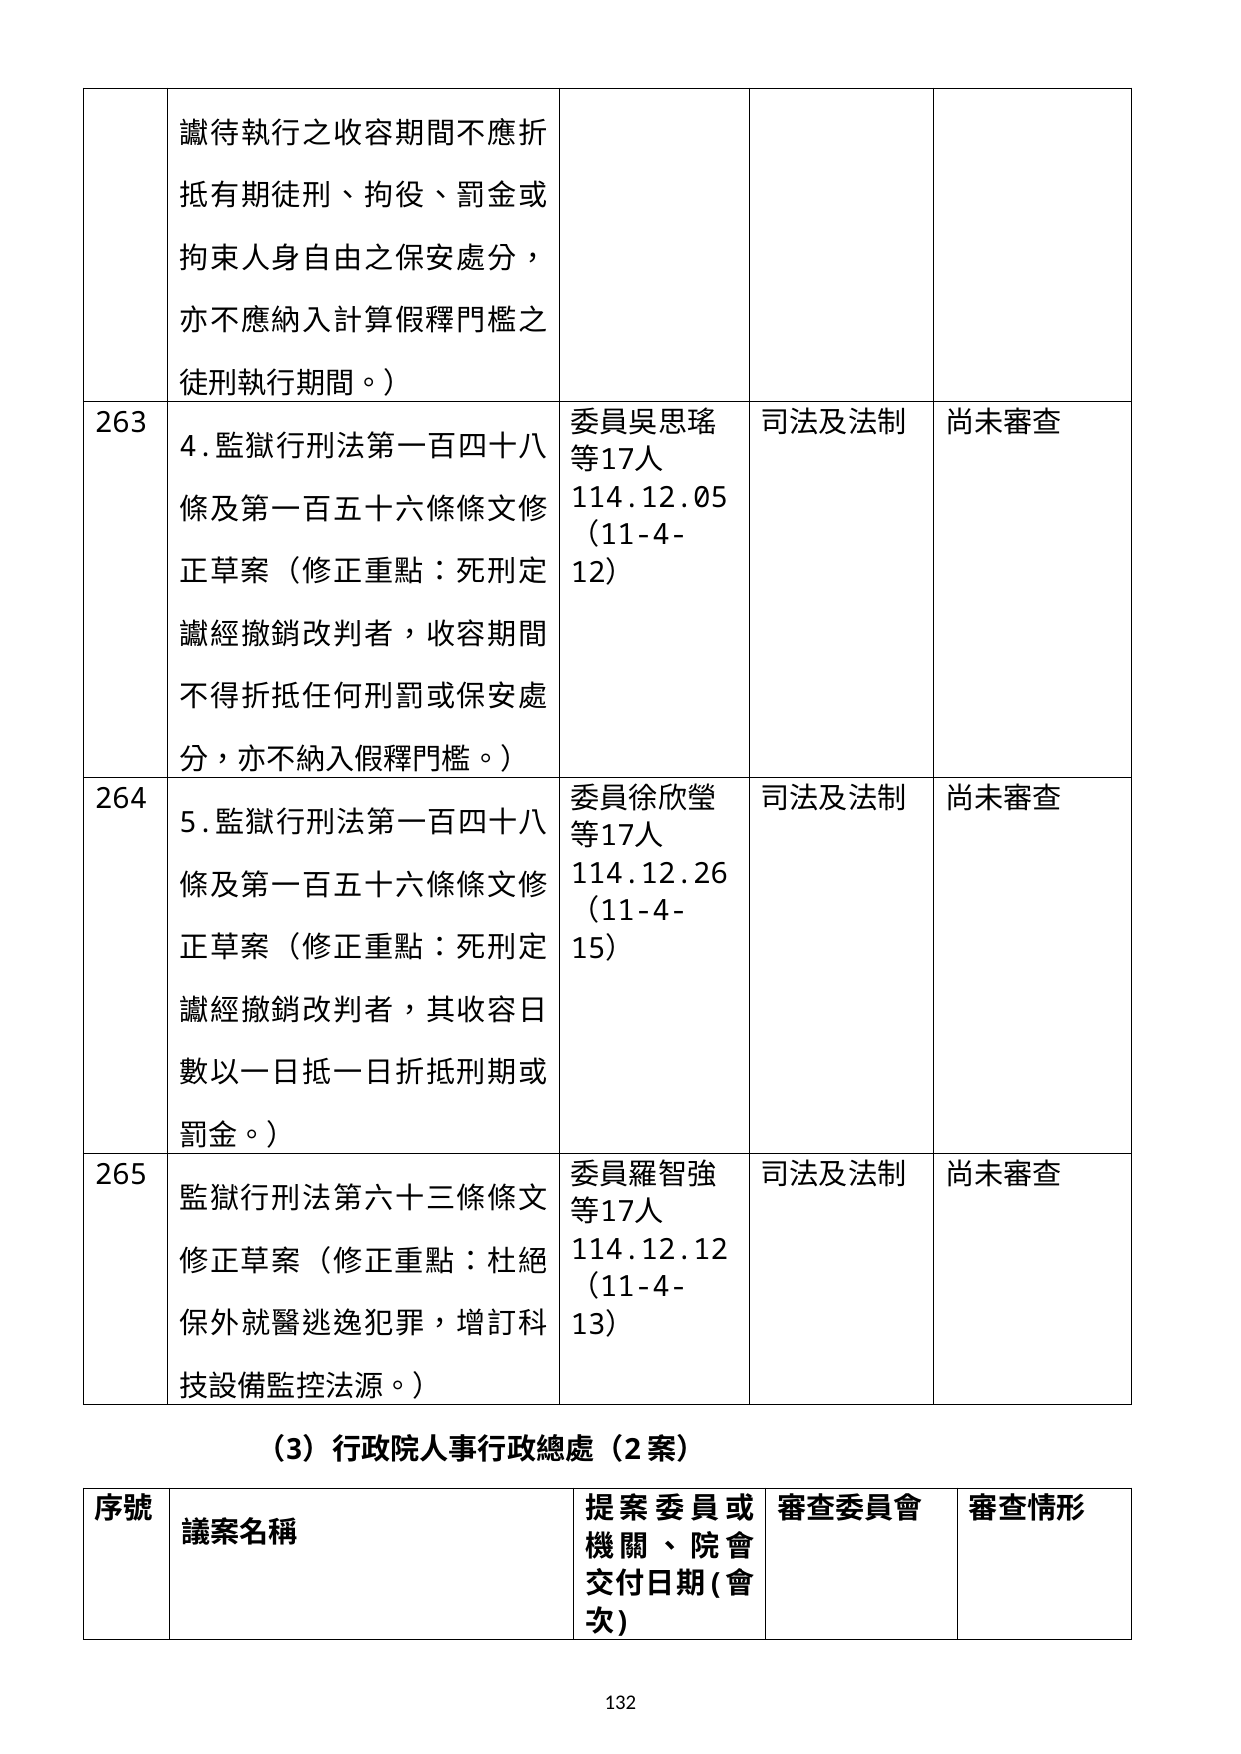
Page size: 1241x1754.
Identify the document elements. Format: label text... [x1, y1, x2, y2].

table_cell [84, 89, 167, 401]
table_cell 委員羅智強 等17人 114.12.12 （11-4-13） [560, 1154, 749, 1404]
table_cell 司法及法制 [750, 778, 933, 1153]
subtitle （3）行政院人事行政總處（2案） [75, 1425, 1165, 1468]
table_header 審查委員會 [766, 1489, 957, 1638]
table_cell 263 [84, 402, 167, 777]
table_cell 讞待執行之收容期間不應折抵有期徒刑、拘役、罰金或拘束人身自由之保安處分，亦不應納入計算假釋門檻之徒刑執行期間。） [168, 89, 559, 401]
table_cell 265 [84, 1154, 167, 1404]
table_cell 尚未審查 [934, 1154, 1131, 1404]
table_cell 委員吳思瑤 等17人 114.12.05 （11-4-12） [560, 402, 749, 777]
table_header 議案名稱 [170, 1489, 573, 1638]
table_cell 司法及法制 [750, 402, 933, 777]
table_cell 監獄行刑法第六十三條條文修正草案（修正重點：杜絕保外就醫逃逸犯罪，增訂科技設備監控法源。） [168, 1154, 559, 1404]
table_header 提案委員或機關、院會交付日期(會次) [574, 1489, 765, 1638]
table_cell [934, 89, 1131, 401]
table_cell 264 [84, 778, 167, 1153]
table_cell 尚未審查 [934, 402, 1131, 777]
table_cell 司法及法制 [750, 1154, 933, 1404]
table_cell 4.監獄行刑法第一百四十八條及第一百五十六條條文修正草案（修正重點：死刑定讞經撤銷改判者，收容期間不得折抵任何刑罰或保安處分，亦不納入假釋門檻。） [168, 402, 559, 777]
table_cell 5.監獄行刑法第一百四十八條及第一百五十六條條文修正草案（修正重點：死刑定讞經撤銷改判者，其收容日數以一日抵一日折抵刑期或罰金。） [168, 778, 559, 1153]
table_cell [560, 89, 749, 401]
table_cell [750, 89, 933, 401]
table_header 序號 [84, 1489, 169, 1638]
table_header 審查情形 [958, 1489, 1131, 1638]
table_cell 委員徐欣瑩 等17人 114.12.26 （11-4-15） [560, 778, 749, 1153]
table_cell 尚未審查 [934, 778, 1131, 1153]
